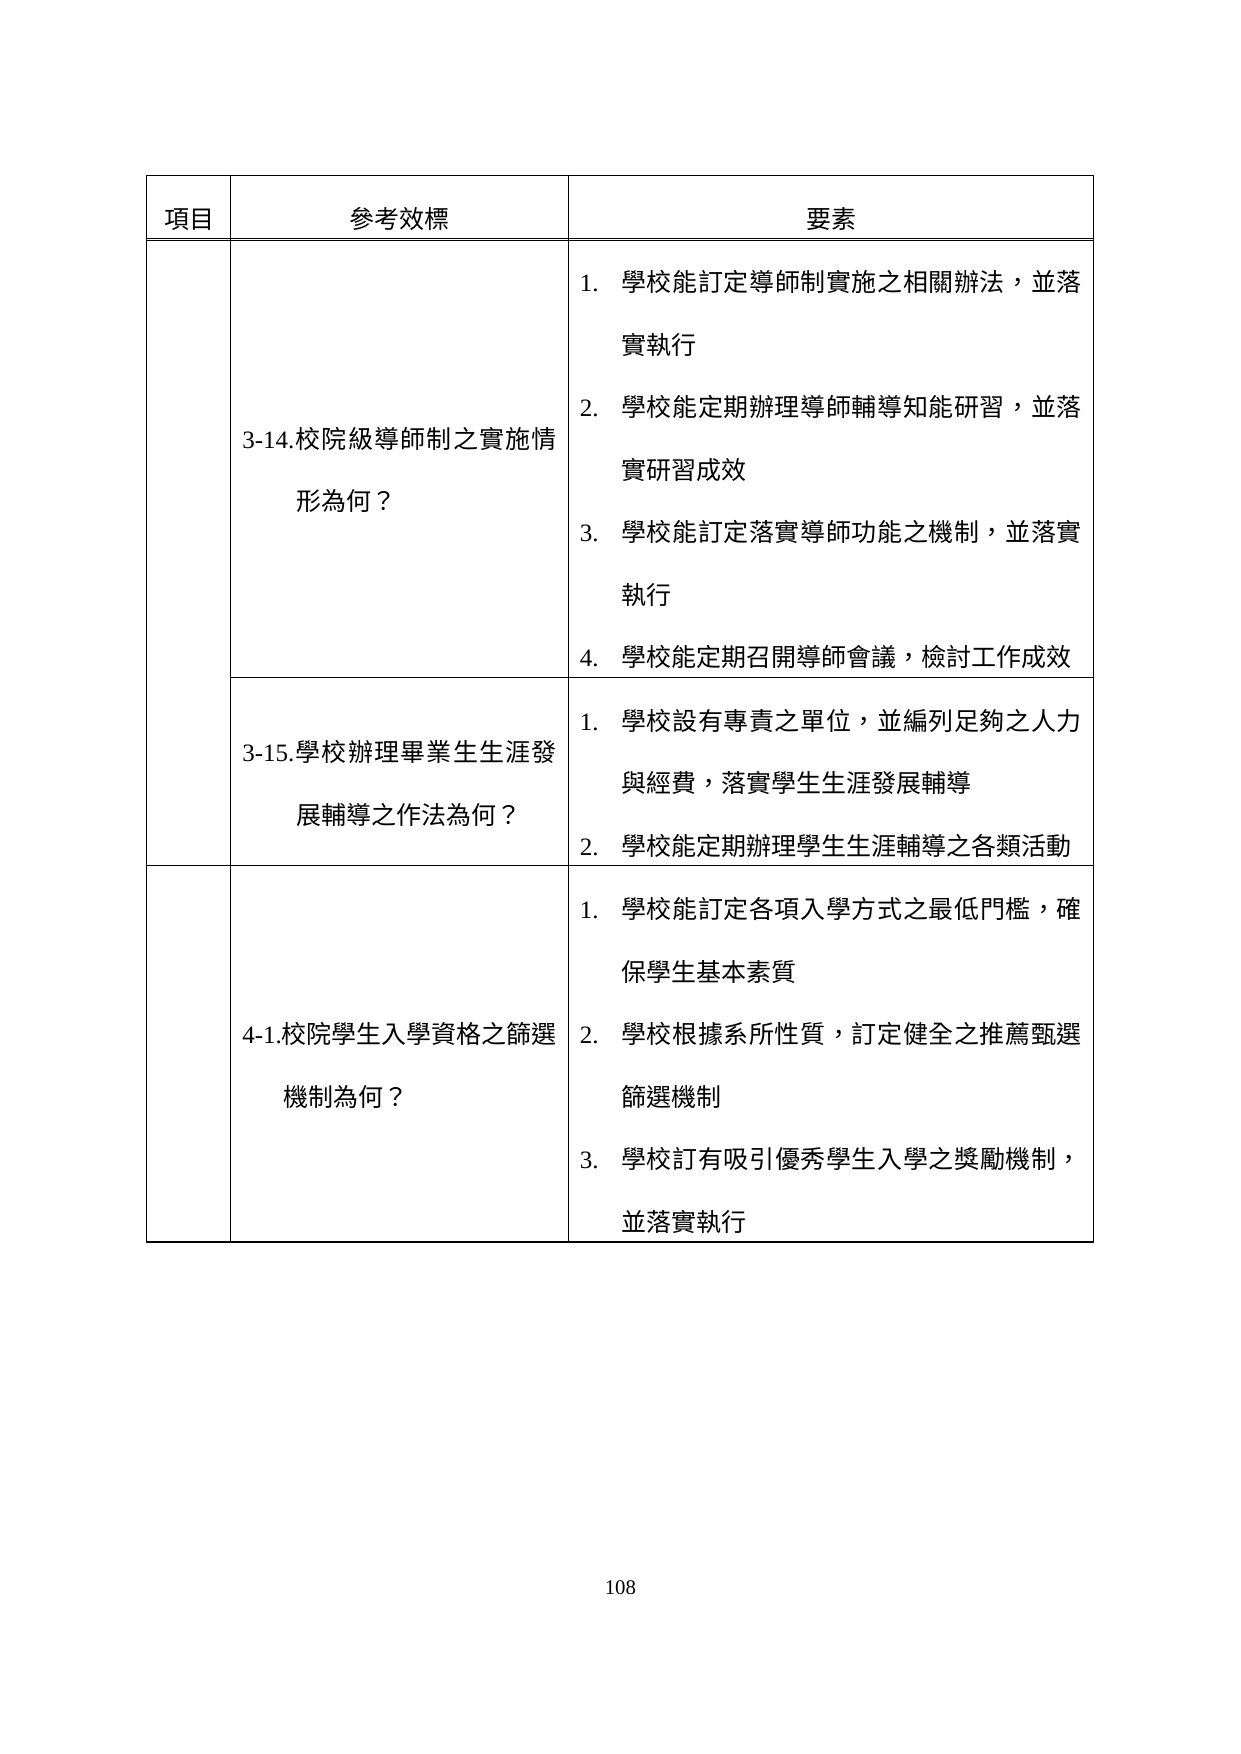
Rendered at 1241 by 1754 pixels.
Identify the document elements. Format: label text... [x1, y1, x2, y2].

table_cell 學校能訂定各項入學方式之最低門檻，確保學生基本素質 學校根據系所性質，訂定健全之推薦甄選篩選機制 學校訂有吸引優秀學生入學之獎勵機制，並落實執行 [569, 866, 1093, 1241]
table_cell [147, 241, 230, 865]
table_cell [147, 866, 230, 1241]
table_header 要素 [569, 176, 1093, 238]
table_cell 學校能訂定導師制實施之相關辦法，並落實執行 學校能定期辦理導師輔導知能研習，並落實研習成效 學校能訂定落實導師功能之機制，並落實執行 學校能定期召開導師會議，檢討工作成效 [569, 241, 1093, 677]
table_cell 4-1.校院學生入學資格之篩選機制為何？ [231, 866, 568, 1241]
table_header 項目 [147, 176, 230, 238]
table_cell 學校設有專責之單位，並編列足夠之人力與經費，落實學生生涯發展輔導 學校能定期辦理學生生涯輔導之各類活動 [569, 678, 1093, 865]
table_cell 3-14.校院級導師制之實施情形為何？ [231, 241, 568, 677]
table_header 參考效標 [231, 176, 568, 238]
table_cell 3-15.學校辦理畢業生生涯發展輔導之作法為何？ [231, 678, 568, 865]
